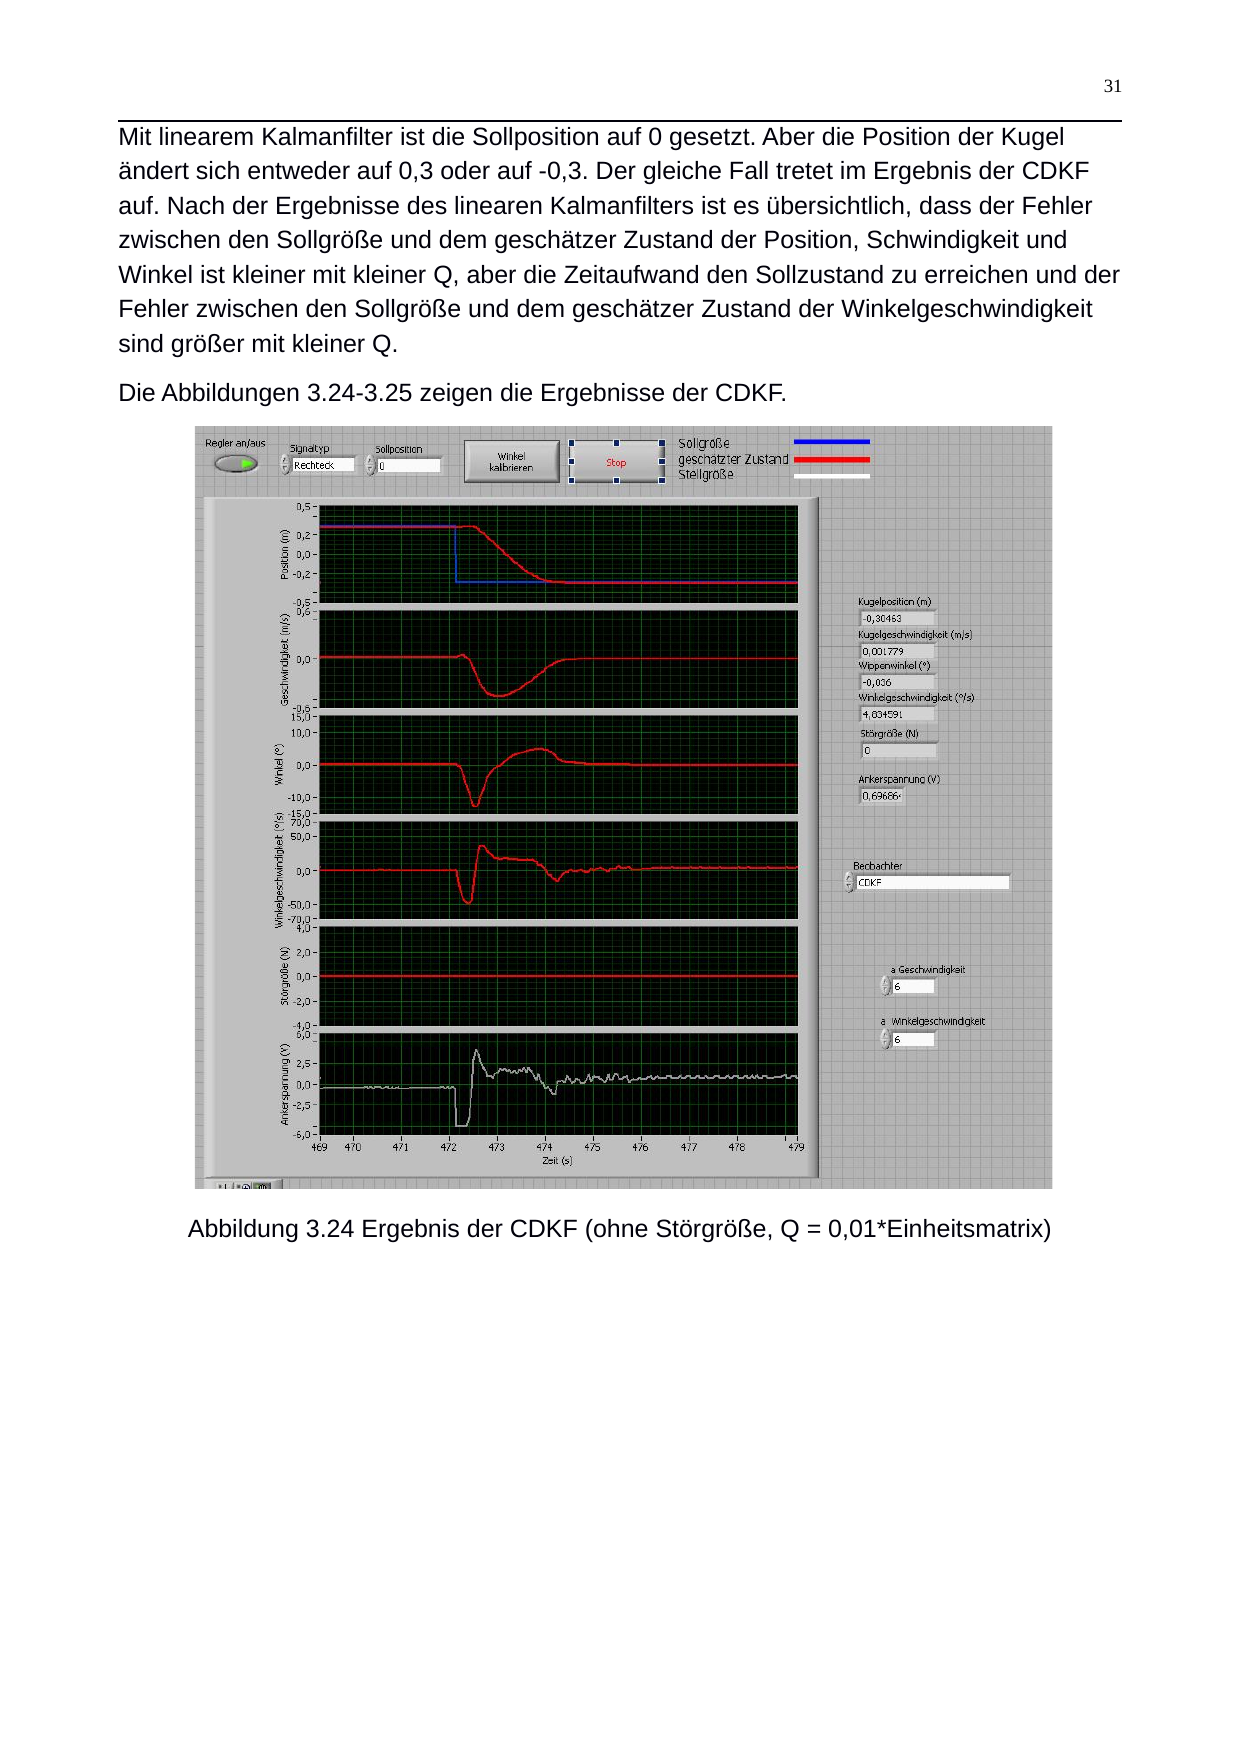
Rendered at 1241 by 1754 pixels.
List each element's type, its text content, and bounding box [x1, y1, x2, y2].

picture [194, 426, 1053, 1189]
text Die Abbildungen 3.24-3.25 zeigen die Ergebnisse der CDKF. [118, 378, 1122, 406]
text Abbildung 3.24 Ergebnis der CDKF (ohne Störgröße, Q = 0,01*Einheitsmatrix) [118, 1214, 1122, 1243]
text Mit linearem Kalmanfilter ist die Sollposition auf 0 gesetzt. Aber die Position der Kugel ändert sich entweder auf 0,3 oder auf -0,3. Der gleiche Fall tretet im Ergebnis der CDKF auf. Nach der Ergebnisse des linearen Kalmanfilters ist es übersichtlich, dass der Fehler zwischen den Sollgröße und dem geschätzer Zustand der Position, Schwindigkeit und Winkel ist kleiner mit kleiner Q, aber die Zeitaufwand den Sollzustand zu erreichen und der Fehler zwischen den Sollgröße und dem geschätzer Zustand der Winkelgeschwindigkeit sind größer mit kleiner Q. [118, 122, 1122, 357]
